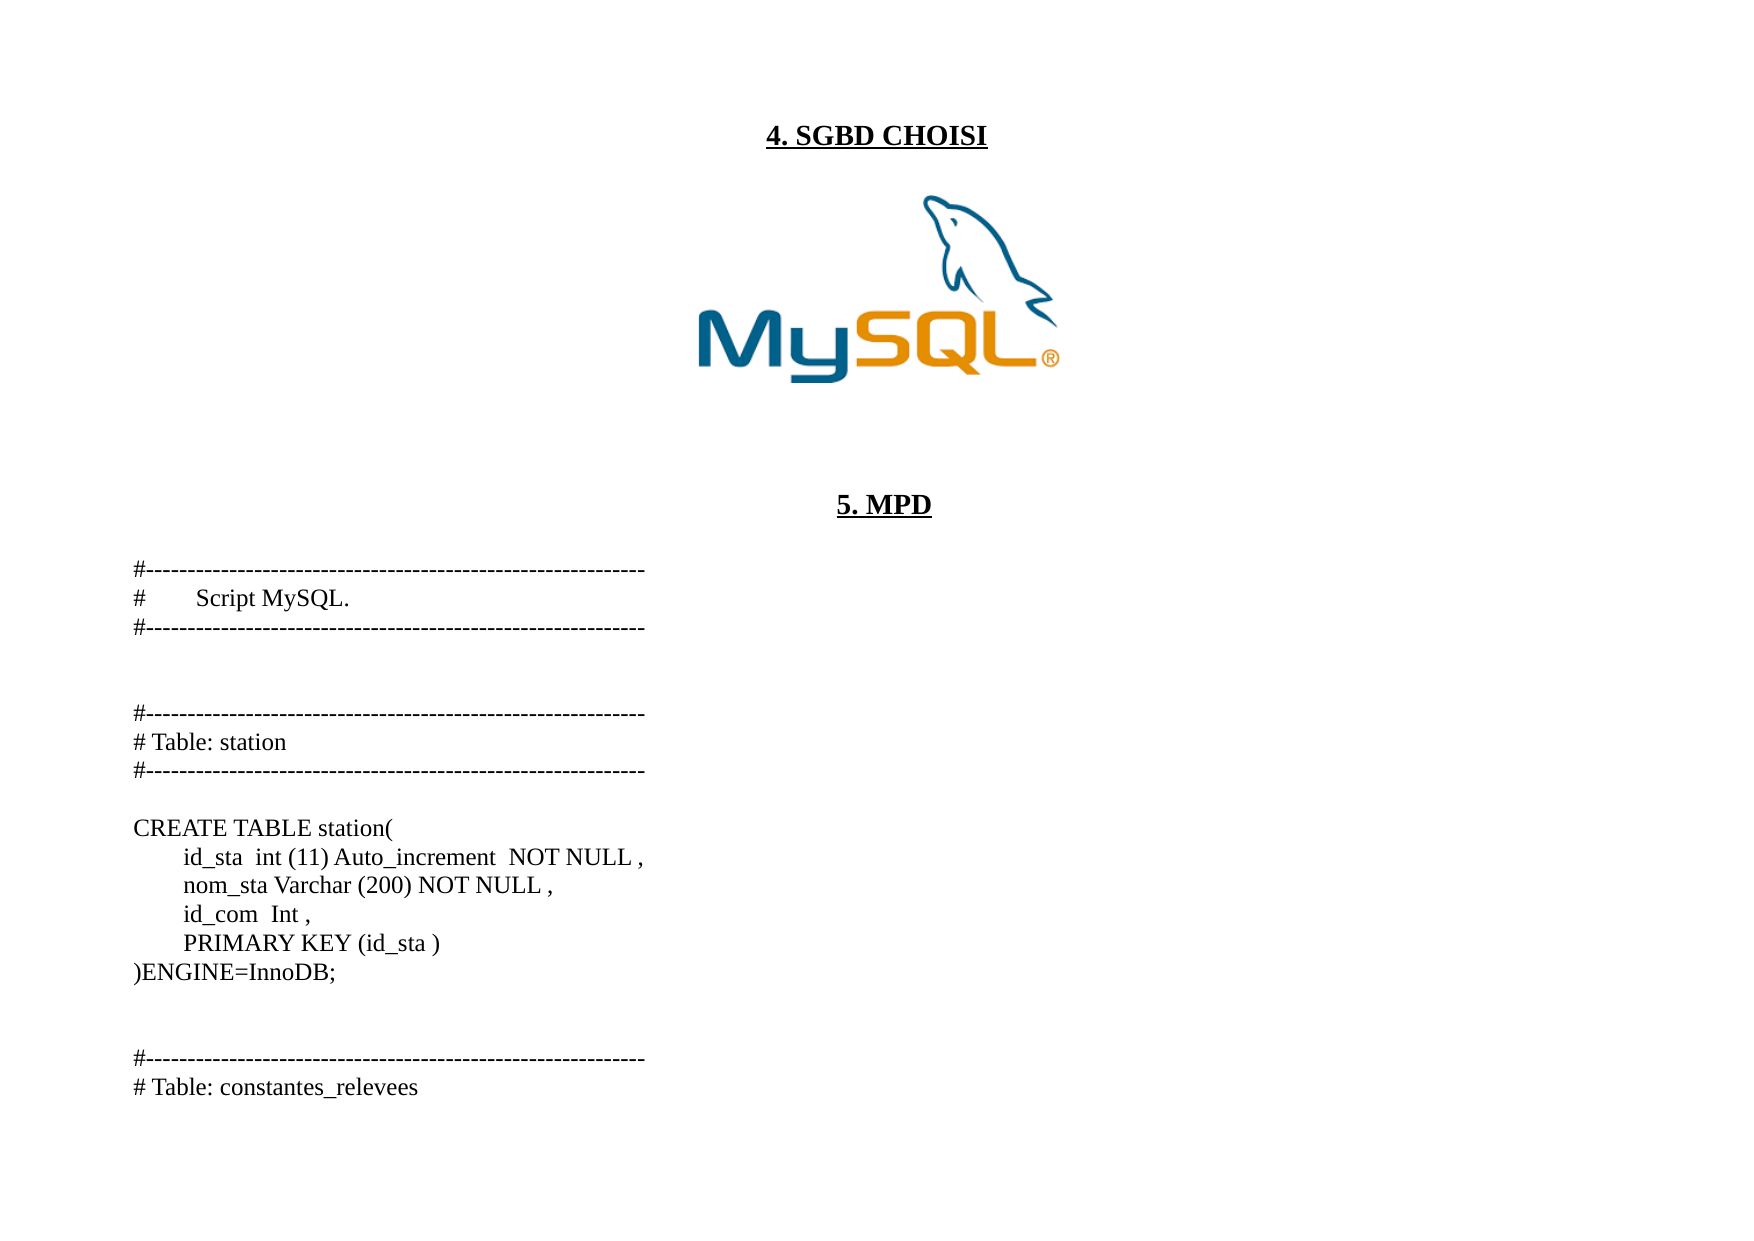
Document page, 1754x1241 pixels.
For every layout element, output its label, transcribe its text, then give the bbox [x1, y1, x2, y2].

text #------------------------------------------------------------ [133, 1043, 1635, 1072]
text nom_sta Varchar (200) NOT NULL , [133, 870, 1635, 899]
text #------------------------------------------------------------ [133, 612, 1635, 640]
text # Script MySQL. [133, 583, 1635, 612]
text # Table: station [133, 727, 1635, 755]
text 4. SGBD CHOISI [118, 118, 1635, 152]
text )ENGINE=InnoDB; [133, 957, 1635, 985]
text CREATE TABLE station( [133, 813, 1635, 842]
text PRIMARY KEY (id_sta ) [133, 928, 1635, 957]
text id_com Int , [133, 899, 1635, 928]
text 5. MPD [133, 487, 1635, 521]
text # Table: constantes_relevees [133, 1072, 1635, 1100]
text #------------------------------------------------------------ [133, 698, 1635, 727]
picture [698, 195, 1060, 383]
text #------------------------------------------------------------ [133, 554, 1635, 583]
text #------------------------------------------------------------ [133, 755, 1635, 784]
text id_sta int (11) Auto_increment NOT NULL , [133, 842, 1635, 870]
